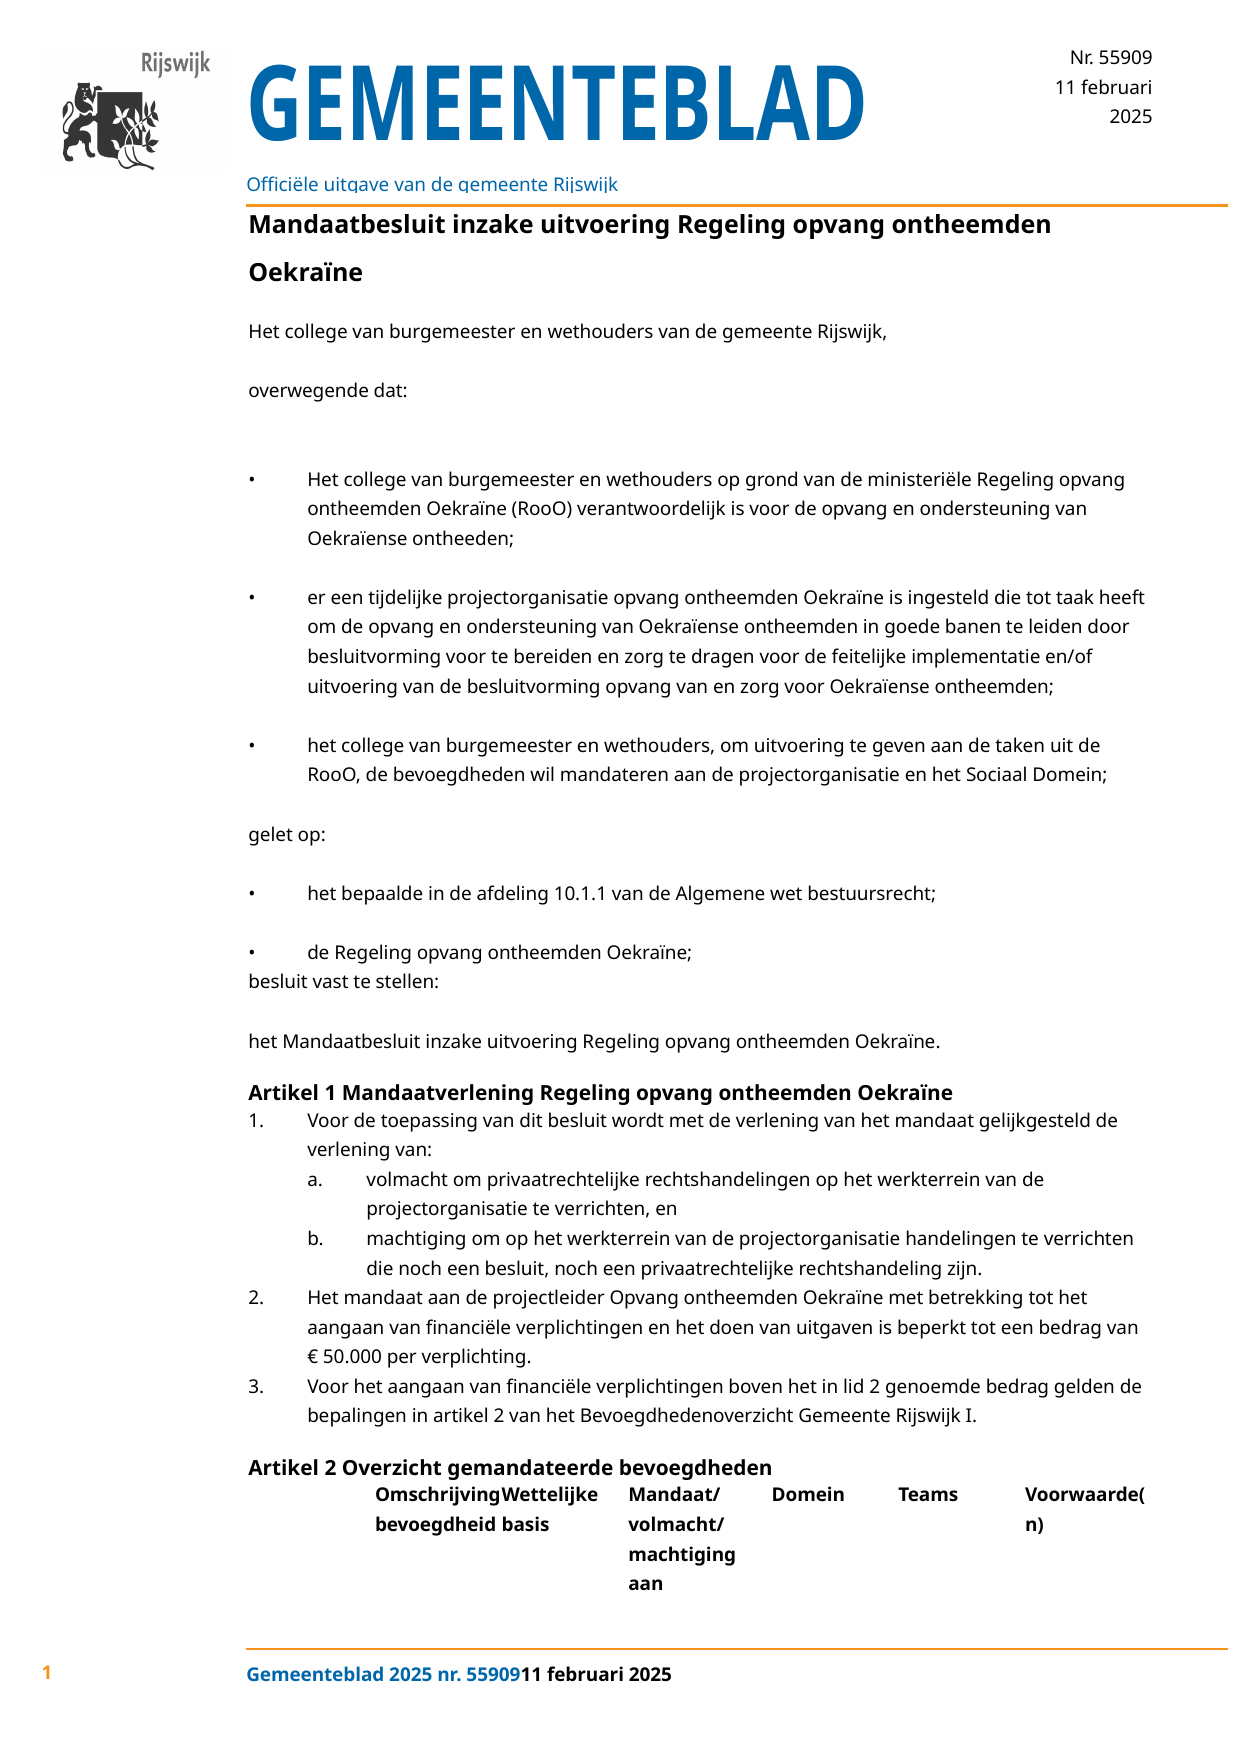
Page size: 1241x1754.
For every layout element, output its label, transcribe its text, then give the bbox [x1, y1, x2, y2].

text het Mandaatbesluit inzake uitvoering Regeling opvang ontheemden Oekraïne. [248, 1028, 1152, 1054]
list het bepaalde in de afdeling 10.1.1 van de Algemene wet bestuursrecht; [248, 880, 1152, 906]
text besluit vast te stellen: [248, 969, 1152, 994]
list het college van burgemeester en wethouders, om uitvoering te geven aan de taken uit de RooO, de bevoegdheden wil mandateren aan de projectorganisatie en het Sociaal Domein; [248, 732, 1152, 787]
table_header [248, 1482, 375, 1596]
list de Regeling opvang ontheemden Oekraïne; [248, 939, 1152, 965]
table_header Teams [898, 1482, 1025, 1596]
text Artikel 2 Overzicht gemandateerde bevoegdheden [248, 1453, 1152, 1481]
list Het mandaat aan de projectleider Opvang ontheemden Oekraïne met betrekking tot het aangaan van financiële verplichtingen en het doen van uitgaven is beperkt tot een bedrag van € 50.000 per verplichting. [248, 1284, 1152, 1369]
table_header Wettelijke basis [501, 1482, 628, 1596]
list machtiging om op het werkterrein van de projectorganisatie handelingen te verrichten die noch een besluit, noch een privaatrechtelijke rechtshandeling zijn. [307, 1225, 1152, 1280]
text gelet op: [248, 821, 1152, 847]
list volmacht om privaatrechtelijke rechtshandelingen op het werkterrein van de projectorganisatie te verrichten, en [307, 1166, 1152, 1221]
picture [41, 47, 231, 172]
list er een tijdelijke projectorganisatie opvang ontheemden Oekraïne is ingesteld die tot taak heeft om de opvang en ondersteuning van Oekraïense ontheemden in goede banen te leiden door besluitvorming voor te bereiden en zorg te dragen voor de feitelijke implementatie en/of uitvoering van de besluitvorming opvang van en zorg voor Oekraïense ontheemden; [248, 584, 1152, 699]
text Mandaatbesluit inzake uitvoering Regeling opvang ontheemden Oekraïne [248, 207, 1152, 288]
table_header Domein [771, 1482, 898, 1596]
text overwegende dat: [248, 377, 1152, 403]
table_header Voorwaarde(n) [1025, 1482, 1152, 1596]
text Artikel 1 Mandaatverlening Regeling opvang ontheemden Oekraïne [248, 1078, 1152, 1107]
text Het college van burgemeester en wethouders van de gemeente Rijswijk, [248, 318, 1152, 344]
list Het college van burgemeester en wethouders op grond van de ministeriële Regeling opvang ontheemden Oekraïne (RooO) verantwoordelijk is voor de opvang en ondersteuning van Oekraïense ontheeden; [248, 466, 1152, 551]
table_header Omschrijving bevoegdheid [375, 1482, 501, 1596]
list Voor de toepassing van dit besluit wordt met de verlening van het mandaat gelijkgesteld de verlening van: [248, 1107, 1152, 1162]
list Voor het aangaan van financiële verplichtingen boven het in lid 2 genoemde bedrag gelden de bepalingen in artikel 2 van het Bevoegdhedenoverzicht Gemeente Rijswijk I. [248, 1373, 1152, 1428]
table_header Mandaat/ volmacht/ machtiging aan [628, 1482, 771, 1596]
